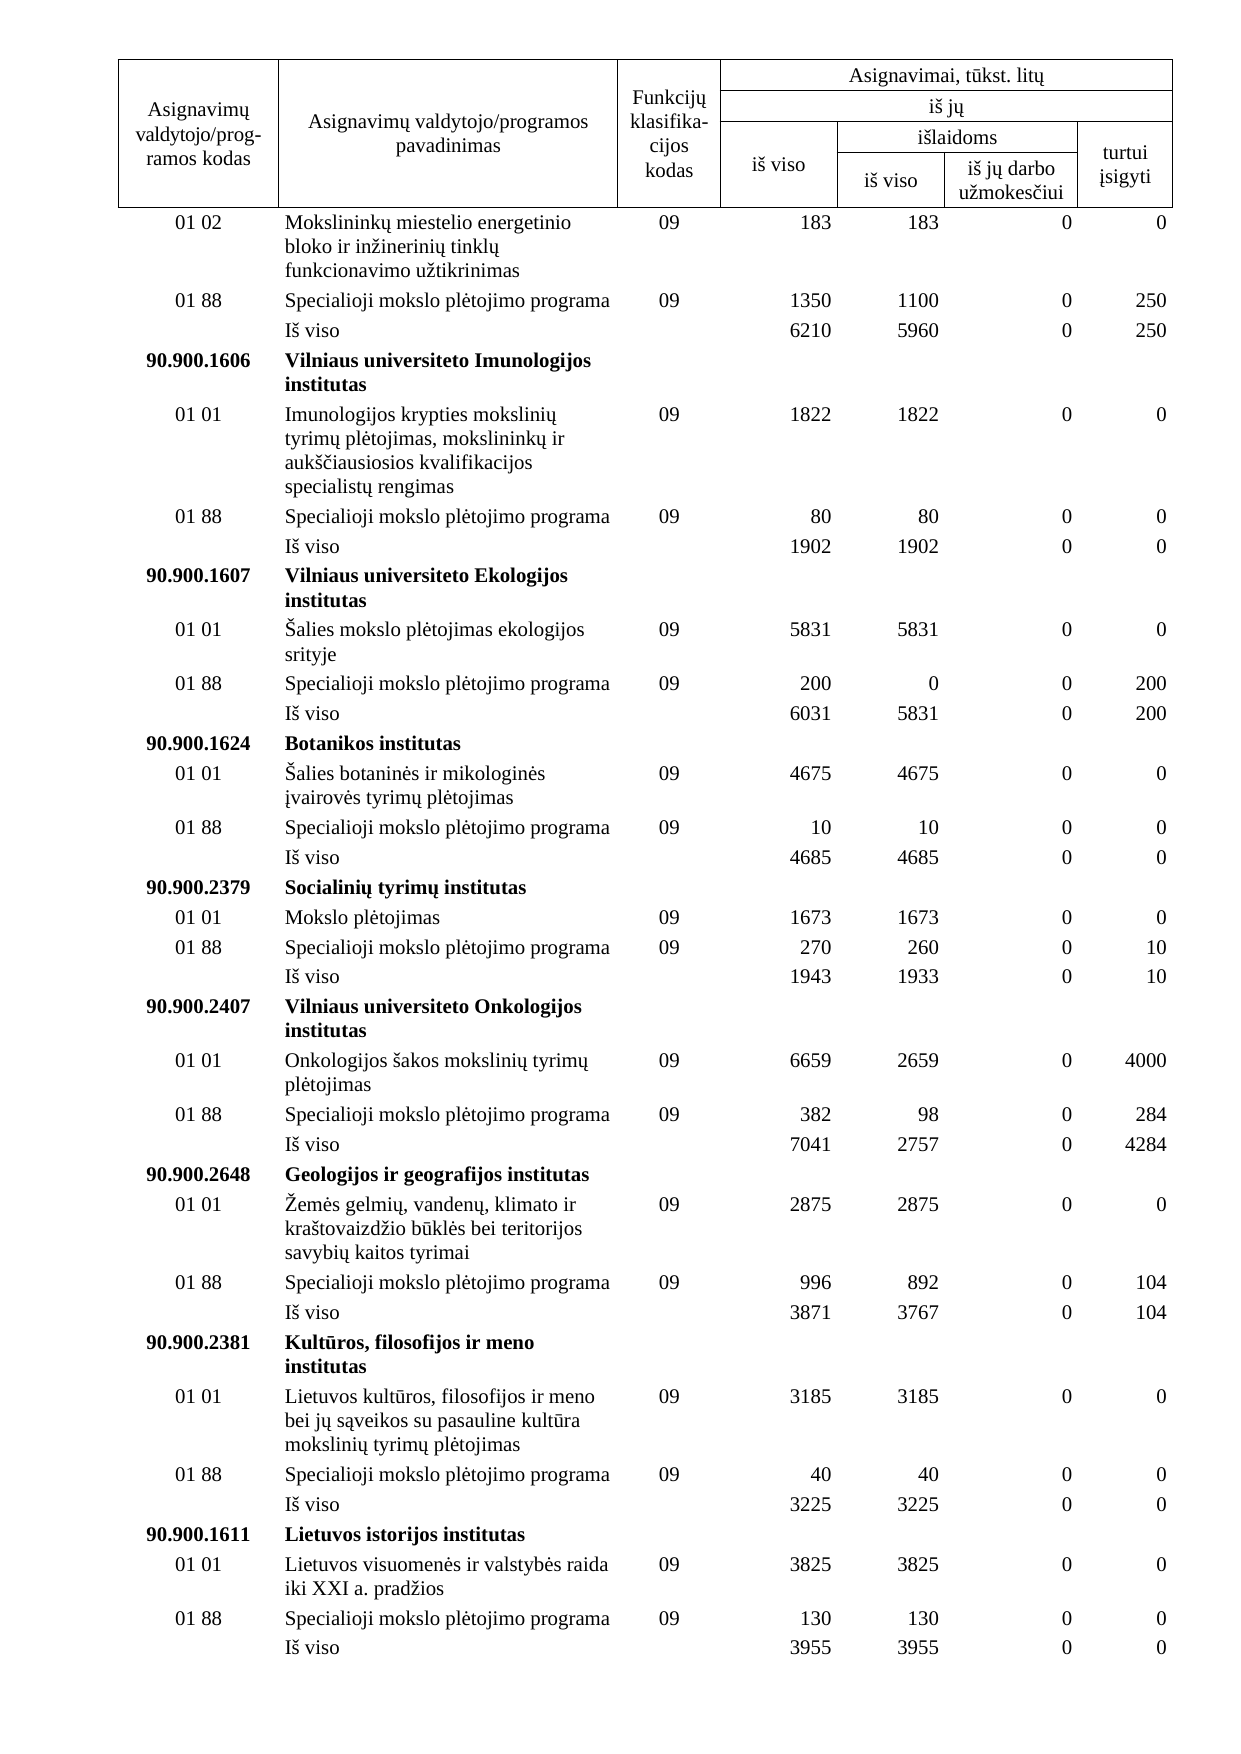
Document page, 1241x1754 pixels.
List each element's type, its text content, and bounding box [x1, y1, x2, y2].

table_cell 40 [720, 1459, 837, 1489]
table_cell 3871 [720, 1297, 837, 1327]
table_cell [945, 991, 1078, 1045]
table_cell 0 [945, 1381, 1078, 1459]
table_cell 0 [945, 1267, 1078, 1297]
table_cell [1078, 345, 1172, 399]
table_cell 98 [837, 1099, 944, 1129]
table_cell 10 [720, 812, 837, 842]
table_cell 90.900.1624 [118, 728, 278, 758]
table_cell [118, 531, 278, 561]
table_cell 01 01 [118, 1189, 278, 1267]
table_cell 01 88 [118, 932, 278, 962]
table_cell [837, 1519, 944, 1548]
table_cell [720, 345, 837, 399]
table_cell [945, 1519, 1078, 1548]
table_cell [618, 1297, 720, 1327]
table_cell 01 01 [118, 902, 278, 932]
table_cell 1100 [837, 285, 944, 315]
table_cell 09 [618, 208, 720, 285]
table_cell 0 [1078, 1549, 1172, 1602]
table_cell 0 [1078, 758, 1172, 812]
table_cell 130 [837, 1603, 944, 1632]
table_cell 0 [945, 812, 1078, 842]
table_cell 09 [618, 1099, 720, 1129]
table_cell [618, 1489, 720, 1519]
table_cell [945, 1159, 1078, 1189]
table_cell 250 [1078, 285, 1172, 315]
table_cell 1822 [720, 399, 837, 501]
table_cell 90.900.1611 [118, 1519, 278, 1548]
table_cell 0 [945, 1189, 1078, 1267]
table_cell [618, 1159, 720, 1189]
table_cell 3767 [837, 1297, 944, 1327]
table_cell 3825 [837, 1549, 944, 1602]
table_cell 0 [945, 1045, 1078, 1099]
table_cell 0 [945, 1099, 1078, 1129]
table_cell 200 [720, 669, 837, 698]
table_cell 200 [1078, 669, 1172, 698]
table_cell 0 [945, 615, 1078, 668]
table_cell 90.900.1606 [118, 345, 278, 399]
table_cell Iš viso [279, 1633, 618, 1662]
table_cell 09 [618, 1603, 720, 1632]
table_cell 0 [945, 501, 1078, 531]
table_cell 250 [1078, 315, 1172, 345]
table_cell Vilniaus universiteto Imunologijos institutas [279, 345, 618, 399]
table_cell 0 [945, 1129, 1078, 1159]
table_cell Socialinių tyrimų institutas [279, 872, 618, 902]
table_cell 01 01 [118, 1045, 278, 1099]
table_cell 1902 [720, 531, 837, 561]
table_cell [1078, 1327, 1172, 1381]
table_cell 0 [945, 1459, 1078, 1489]
table_cell 0 [1078, 1381, 1172, 1459]
table_cell Iš viso [279, 1297, 618, 1327]
table_cell 5960 [837, 315, 944, 345]
table_cell [618, 872, 720, 902]
table_header Asignavimų valdytojo/programos pavadinimas [279, 60, 617, 207]
table_cell 0 [1078, 615, 1172, 668]
table_cell 0 [1078, 1459, 1172, 1489]
table_cell 80 [720, 501, 837, 531]
table_cell 0 [945, 669, 1078, 698]
table_cell Iš viso [279, 1489, 618, 1519]
table_cell Vilniaus universiteto Ekologijos institutas [279, 561, 618, 614]
table_cell 3825 [720, 1549, 837, 1602]
table_cell 90.900.2381 [118, 1327, 278, 1381]
table_cell turtui įsigyti [1078, 122, 1172, 207]
table_cell [720, 1327, 837, 1381]
table_cell 183 [720, 208, 837, 285]
table_cell 3955 [837, 1633, 944, 1662]
table_cell Specialioji mokslo plėtojimo programa [279, 812, 618, 842]
table_header Funkcijų klasifika-cijos kodas [618, 60, 720, 207]
table_cell [837, 1327, 944, 1381]
table_cell 09 [618, 1267, 720, 1297]
table_cell 4685 [720, 842, 837, 872]
table_cell 5831 [837, 615, 944, 668]
table_cell Iš viso [279, 531, 618, 561]
table_cell Kultūros, filosofijos ir meno institutas [279, 1327, 618, 1381]
table_cell 0 [945, 698, 1078, 728]
table_cell 01 88 [118, 1099, 278, 1129]
table_cell 382 [720, 1099, 837, 1129]
table_cell 0 [1078, 902, 1172, 932]
table_cell Specialioji mokslo plėtojimo programa [279, 1459, 618, 1489]
table_cell [618, 991, 720, 1045]
table_cell 3185 [720, 1381, 837, 1459]
table_cell 1943 [720, 962, 837, 991]
table_cell 4675 [720, 758, 837, 812]
table_cell Mokslo plėtojimas [279, 902, 618, 932]
table_cell 09 [618, 615, 720, 668]
table_cell Šalies mokslo plėtojimas ekologijos srityje [279, 615, 618, 668]
table_cell iš viso [838, 153, 944, 207]
table_cell 3225 [720, 1489, 837, 1519]
table_cell 0 [1078, 531, 1172, 561]
table_cell 09 [618, 285, 720, 315]
table_cell 09 [618, 812, 720, 842]
table_cell 01 88 [118, 285, 278, 315]
table_cell 0 [945, 531, 1078, 561]
table_cell [720, 872, 837, 902]
table_cell [618, 698, 720, 728]
table_cell 01 88 [118, 1603, 278, 1632]
table_cell Iš viso [279, 1129, 618, 1159]
table_cell 1933 [837, 962, 944, 991]
table_cell [1078, 991, 1172, 1045]
table_cell 0 [945, 932, 1078, 962]
table_cell 3225 [837, 1489, 944, 1519]
table_cell Onkologijos šakos mokslinių tyrimų plėtojimas [279, 1045, 618, 1099]
table_cell 0 [1078, 1189, 1172, 1267]
table_cell 90.900.2379 [118, 872, 278, 902]
table_cell Žemės gelmių, vandenų, klimato ir kraštovaizdžio būklės bei teritorijos savybių kaitos tyrimai [279, 1189, 618, 1267]
table_cell 90.900.2648 [118, 1159, 278, 1189]
table_cell 0 [945, 1549, 1078, 1602]
table_cell [1078, 872, 1172, 902]
table_cell 01 01 [118, 399, 278, 501]
table_cell 01 88 [118, 812, 278, 842]
table_cell 0 [945, 1489, 1078, 1519]
table_cell 0 [945, 208, 1078, 285]
table_cell 2757 [837, 1129, 944, 1159]
table_cell [720, 1519, 837, 1548]
table_cell 01 88 [118, 1267, 278, 1297]
table_cell 09 [618, 501, 720, 531]
table_cell 0 [1078, 501, 1172, 531]
table_cell Specialioji mokslo plėtojimo programa [279, 285, 618, 315]
table_cell [945, 728, 1078, 758]
table_cell 10 [1078, 932, 1172, 962]
table_cell iš jų [721, 91, 1172, 121]
table_cell 996 [720, 1267, 837, 1297]
table_cell 892 [837, 1267, 944, 1297]
table_cell 0 [837, 669, 944, 698]
table_cell 01 01 [118, 615, 278, 668]
table_cell Specialioji mokslo plėtojimo programa [279, 669, 618, 698]
table_cell 0 [945, 1297, 1078, 1327]
table_cell Geologijos ir geografijos institutas [279, 1159, 618, 1189]
table_cell išlaidoms [838, 122, 1077, 152]
table_cell [720, 561, 837, 614]
table_cell [618, 728, 720, 758]
table_cell 40 [837, 1459, 944, 1489]
table_cell [837, 561, 944, 614]
table_cell [837, 728, 944, 758]
table_cell Botanikos institutas [279, 728, 618, 758]
table_cell 01 01 [118, 1549, 278, 1602]
table_cell 09 [618, 399, 720, 501]
table_cell [618, 315, 720, 345]
table_cell 7041 [720, 1129, 837, 1159]
table_cell [720, 1159, 837, 1189]
table_cell 3955 [720, 1633, 837, 1662]
table_cell 09 [618, 1381, 720, 1459]
table_cell 5831 [837, 698, 944, 728]
table_cell [945, 1327, 1078, 1381]
table_cell 0 [1078, 399, 1172, 501]
table_cell [945, 872, 1078, 902]
table_cell 2659 [837, 1045, 944, 1099]
table_cell 183 [837, 208, 944, 285]
table_cell Iš viso [279, 698, 618, 728]
table_cell 2875 [720, 1189, 837, 1267]
table_cell [1078, 561, 1172, 614]
table_header Asignavimų valdytojo/prog-ramos kodas [119, 60, 278, 207]
table_cell 90.900.2407 [118, 991, 278, 1045]
table_cell 270 [720, 932, 837, 962]
table_cell Iš viso [279, 842, 618, 872]
table_cell 0 [945, 399, 1078, 501]
table_cell 6210 [720, 315, 837, 345]
table_cell [1078, 1159, 1172, 1189]
table_cell 09 [618, 1189, 720, 1267]
table_cell 104 [1078, 1297, 1172, 1327]
table_cell 4675 [837, 758, 944, 812]
table_cell 01 02 [118, 208, 278, 285]
table_cell [720, 991, 837, 1045]
table_cell 01 88 [118, 501, 278, 531]
table_cell [837, 345, 944, 399]
table_cell 0 [1078, 812, 1172, 842]
table_cell 01 01 [118, 758, 278, 812]
table_cell [118, 1489, 278, 1519]
table_cell 0 [945, 758, 1078, 812]
table_cell Specialioji mokslo plėtojimo programa [279, 1603, 618, 1632]
table_cell 0 [945, 1603, 1078, 1632]
table_cell 4000 [1078, 1045, 1172, 1099]
table_cell 90.900.1607 [118, 561, 278, 614]
table_cell 0 [945, 1633, 1078, 1662]
table_cell [618, 345, 720, 399]
table_cell Iš viso [279, 962, 618, 991]
table_cell Šalies botaninės ir mikologinės įvairovės tyrimų plėtojimas [279, 758, 618, 812]
table_cell Specialioji mokslo plėtojimo programa [279, 1267, 618, 1297]
table_cell [618, 561, 720, 614]
table_cell 0 [945, 962, 1078, 991]
table_cell 09 [618, 1549, 720, 1602]
table_cell [118, 1297, 278, 1327]
table_cell [618, 1519, 720, 1548]
table_cell 104 [1078, 1267, 1172, 1297]
table_cell 0 [1078, 1603, 1172, 1632]
table_cell 01 88 [118, 669, 278, 698]
table_cell [1078, 728, 1172, 758]
table_cell 3185 [837, 1381, 944, 1459]
table_cell iš jų darbo užmokesčiui [945, 153, 1077, 207]
table_cell 0 [1078, 1633, 1172, 1662]
table_cell 0 [945, 902, 1078, 932]
table_cell 284 [1078, 1099, 1172, 1129]
table_cell 1673 [720, 902, 837, 932]
table_cell Imunologijos krypties mokslinių tyrimų plėtojimas, mokslininkų ir aukščiausiosios kvalifikacijos specialistų rengimas [279, 399, 618, 501]
table_cell [945, 561, 1078, 614]
table_cell 09 [618, 932, 720, 962]
table_cell Vilniaus universiteto Onkologijos institutas [279, 991, 618, 1045]
table_cell 1822 [837, 399, 944, 501]
table_cell [720, 728, 837, 758]
table_cell [618, 1633, 720, 1662]
table_cell 09 [618, 902, 720, 932]
table_cell 01 01 [118, 1381, 278, 1459]
table_cell 09 [618, 1045, 720, 1099]
table_cell 1902 [837, 531, 944, 561]
table_cell [118, 842, 278, 872]
table_cell 2875 [837, 1189, 944, 1267]
table_cell [837, 872, 944, 902]
table_cell 10 [1078, 962, 1172, 991]
table_cell 09 [618, 1459, 720, 1489]
table_cell Mokslininkų miestelio energetinio bloko ir inžinerinių tinklų funkcionavimo užtikrinimas [279, 208, 618, 285]
table_cell 09 [618, 669, 720, 698]
table_cell [118, 1633, 278, 1662]
table_cell [118, 315, 278, 345]
table_cell [618, 962, 720, 991]
table_cell Specialioji mokslo plėtojimo programa [279, 501, 618, 531]
table_cell 0 [1078, 208, 1172, 285]
table_cell 0 [945, 842, 1078, 872]
table_cell 4685 [837, 842, 944, 872]
table_cell Lietuvos visuomenės ir valstybės raida iki XXI a. pradžios [279, 1549, 618, 1602]
table_cell [618, 1129, 720, 1159]
table_cell [945, 345, 1078, 399]
table_cell Lietuvos kultūros, filosofijos ir meno bei jų sąveikos su pasauline kultūra mokslinių tyrimų plėtojimas [279, 1381, 618, 1459]
table_cell 10 [837, 812, 944, 842]
table_cell 1673 [837, 902, 944, 932]
table_cell 130 [720, 1603, 837, 1632]
table_cell Specialioji mokslo plėtojimo programa [279, 932, 618, 962]
table_cell [837, 1159, 944, 1189]
table_cell 5831 [720, 615, 837, 668]
table_cell 6031 [720, 698, 837, 728]
table_cell 4284 [1078, 1129, 1172, 1159]
table_cell [837, 991, 944, 1045]
table_cell 200 [1078, 698, 1172, 728]
table_cell iš viso [721, 122, 837, 207]
table_cell 0 [1078, 1489, 1172, 1519]
table_cell 09 [618, 758, 720, 812]
table_header Asignavimai, tūkst. litų [721, 60, 1172, 90]
table_cell [618, 842, 720, 872]
table_cell [1078, 1519, 1172, 1548]
table_cell [118, 1129, 278, 1159]
table_cell [118, 962, 278, 991]
table_cell Lietuvos istorijos institutas [279, 1519, 618, 1548]
table_cell 6659 [720, 1045, 837, 1099]
table_cell 80 [837, 501, 944, 531]
table_cell [618, 1327, 720, 1381]
table_cell 01 88 [118, 1459, 278, 1489]
table_cell 0 [945, 285, 1078, 315]
table_cell [118, 698, 278, 728]
table_cell 0 [945, 315, 1078, 345]
table_cell [618, 531, 720, 561]
table_cell 1350 [720, 285, 837, 315]
table_cell 0 [1078, 842, 1172, 872]
table_cell Iš viso [279, 315, 618, 345]
table_cell 260 [837, 932, 944, 962]
table_cell Specialioji mokslo plėtojimo programa [279, 1099, 618, 1129]
